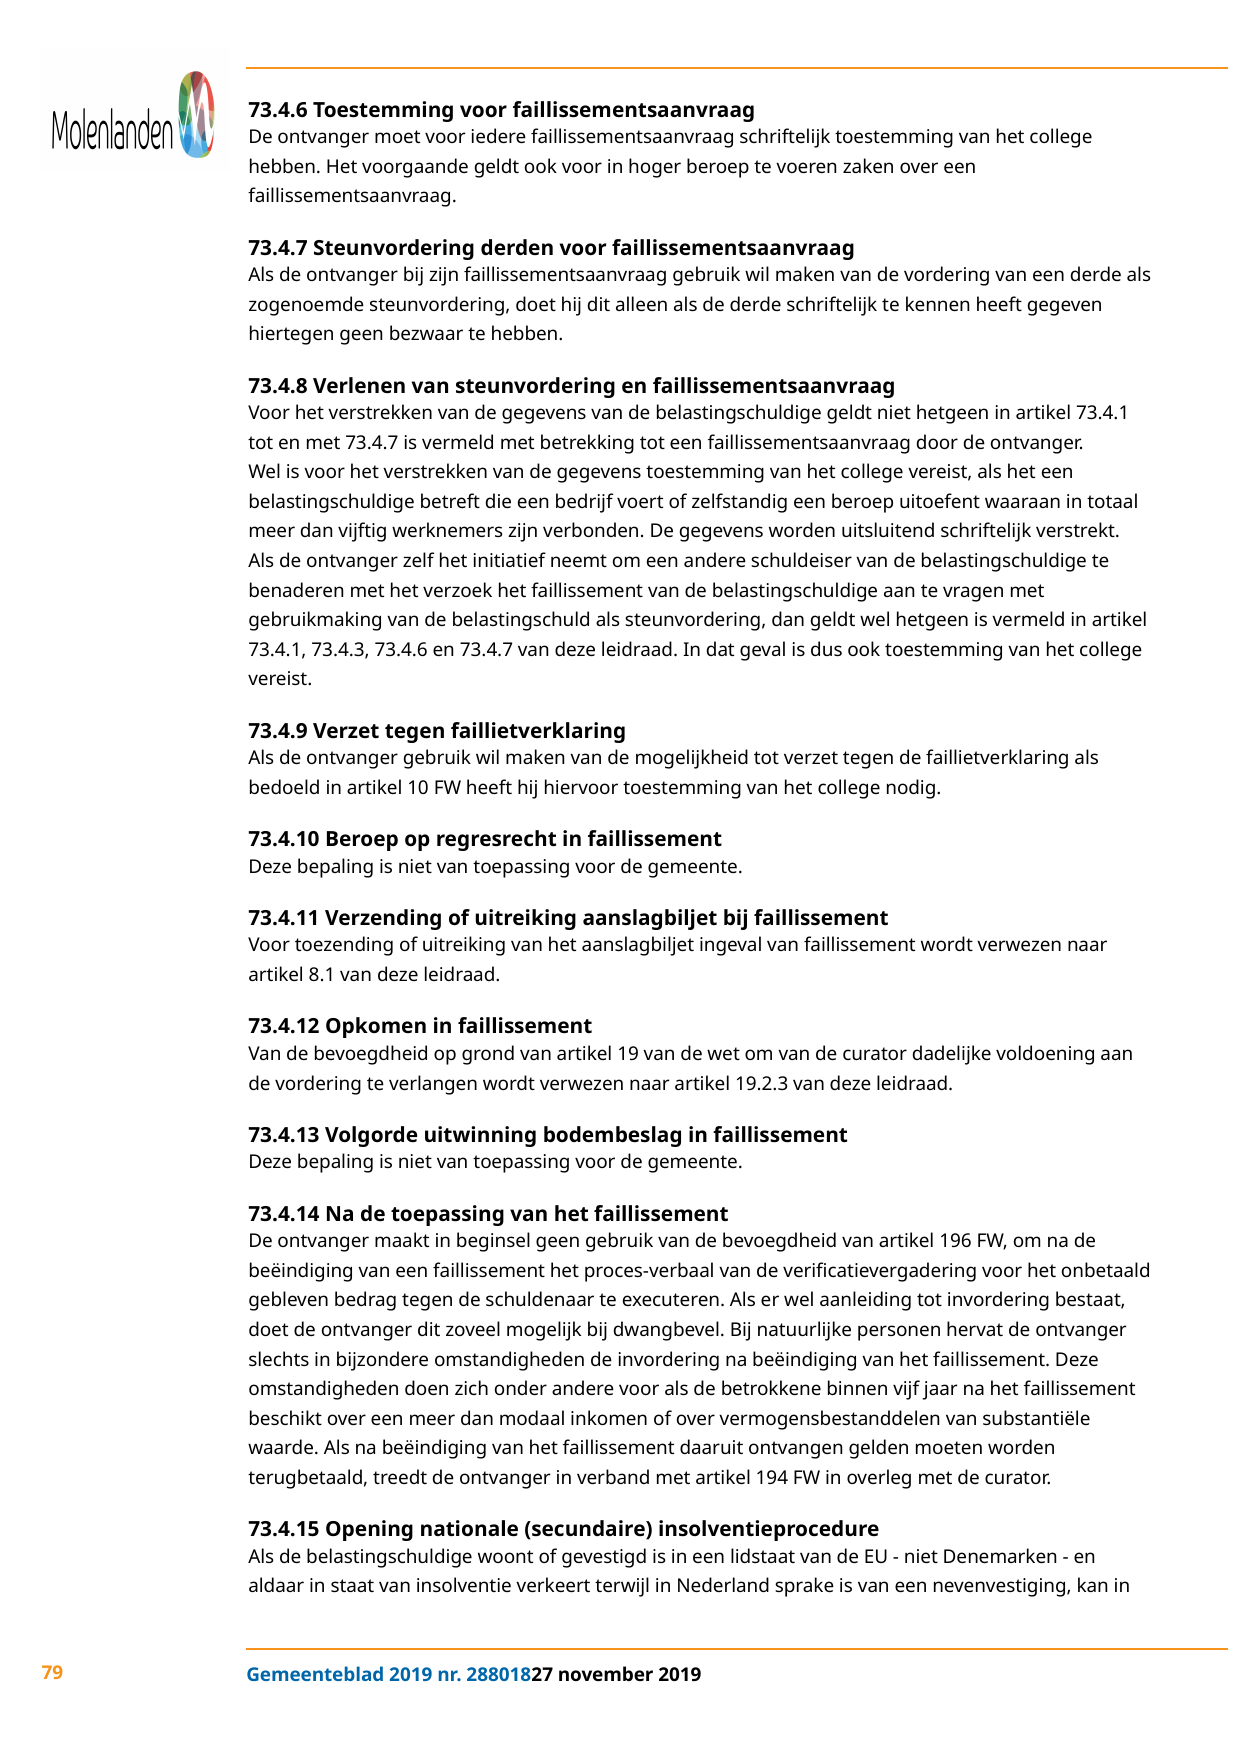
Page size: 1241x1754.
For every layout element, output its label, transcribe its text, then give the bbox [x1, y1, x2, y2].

text Als de ontvanger bij zijn faillissementsaanvraag gebruik wil maken van de vordering van een derde als zogenoemde steunvordering, doet hij dit alleen als de derde schriftelijk te kennen heeft gegeven hiertegen geen bezwaar te hebben. [248, 261, 1152, 346]
text 73.4.14 Na de toepassing van het faillissement [248, 1199, 1152, 1227]
text 73.4.6 Toestemming voor faillissementsaanvraag [248, 95, 1152, 123]
text Voor toezending of uitreiking van het aanslagbiljet ingeval van faillissement wordt verwezen naar artikel 8.1 van deze leidraad. [248, 932, 1152, 987]
text 73.4.11 Verzending of uitreiking aanslagbiljet bij faillissement [248, 903, 1152, 932]
text Als de belastingschuldige woont of gevestigd is in een lidstaat van de EU - niet Denemarken - en aldaar in staat van insolventie verkeert terwijl in Nederland sprake is van een nevenvestiging, kan in [248, 1543, 1152, 1598]
text 73.4.15 Opening nationale (secundaire) insolventieprocedure [248, 1514, 1152, 1543]
text 73.4.10 Beroep op regresrecht in faillissement [248, 824, 1152, 853]
text Als de ontvanger zelf het initiatief neemt om een andere schuldeiser van de belastingschuldige te benaderen met het verzoek het faillissement van de belastingschuldige aan te vragen met gebruikmaking van de belastingschuld als steunvordering, dan geldt wel hetgeen is vermeld in artikel 73.4.1, 73.4.3, 73.4.6 en 73.4.7 van deze leidraad. In dat geval is dus ook toestemming van het college vereist. [248, 547, 1152, 691]
text 73.4.8 Verlenen van steunvordering en faillissementsaanvraag [248, 371, 1152, 399]
text Deze bepaling is niet van toepassing voor de gemeente. [248, 853, 1152, 878]
text Voor het verstrekken van de gegevens van de belastingschuldige geldt niet hetgeen in artikel 73.4.1 tot en met 73.4.7 is vermeld met betrekking tot een faillissementsaanvraag door de ontvanger. [248, 399, 1152, 454]
text De ontvanger maakt in beginsel geen gebruik van de bevoegdheid van artikel 196 FW, om na de beëindiging van een faillissement het proces-verbaal van de verificatievergadering voor het onbetaald gebleven bedrag tegen de schuldenaar te executeren. Als er wel aanleiding tot invordering bestaat, doet de ontvanger dit zoveel mogelijk bij dwangbevel. Bij natuurlijke personen hervat de ontvanger slechts in bijzondere omstandigheden de invordering na beëindiging van het faillissement. Deze omstandigheden doen zich onder andere voor als de betrokkene binnen vijf jaar na het faillissement beschikt over een meer dan modaal inkomen of over vermogensbestanddelen van substantiële waarde. Als na beëindiging van het faillissement daaruit ontvangen gelden moeten worden terugbetaald, treedt de ontvanger in verband met artikel 194 FW in overleg met de curator. [248, 1227, 1152, 1490]
text Als de ontvanger gebruik wil maken van de mogelijkheid tot verzet tegen de faillietverklaring als bedoeld in artikel 10 FW heeft hij hiervoor toestemming van het college nodig. [248, 744, 1152, 800]
text 73.4.13 Volgorde uitwinning bodembeslag in faillissement [248, 1120, 1152, 1148]
text 73.4.12 Opkomen in faillissement [248, 1012, 1152, 1040]
text 73.4.7 Steunvordering derden voor faillissementsaanvraag [248, 233, 1152, 261]
text 73.4.9 Verzet tegen faillietverklaring [248, 716, 1152, 744]
text Van de bevoegdheid op grond van artikel 19 van de wet om van de curator dadelijke voldoening aan de vordering te verlangen wordt verwezen naar artikel 19.2.3 van deze leidraad. [248, 1040, 1152, 1095]
picture [41, 47, 231, 172]
text Wel is voor het verstrekken van de gegevens toestemming van het college vereist, als het een belastingschuldige betreft die een bedrijf voert of zelfstandig een beroep uitoefent waaraan in totaal meer dan vijftig werknemers zijn verbonden. De gegevens worden uitsluitend schriftelijk verstrekt. [248, 458, 1152, 543]
text Deze bepaling is niet van toepassing voor de gemeente. [248, 1148, 1152, 1174]
text De ontvanger moet voor iedere faillissementsaanvraag schriftelijk toestemming van het college hebben. Het voorgaande geldt ook voor in hoger beroep te voeren zaken over een faillissementsaanvraag. [248, 123, 1152, 208]
